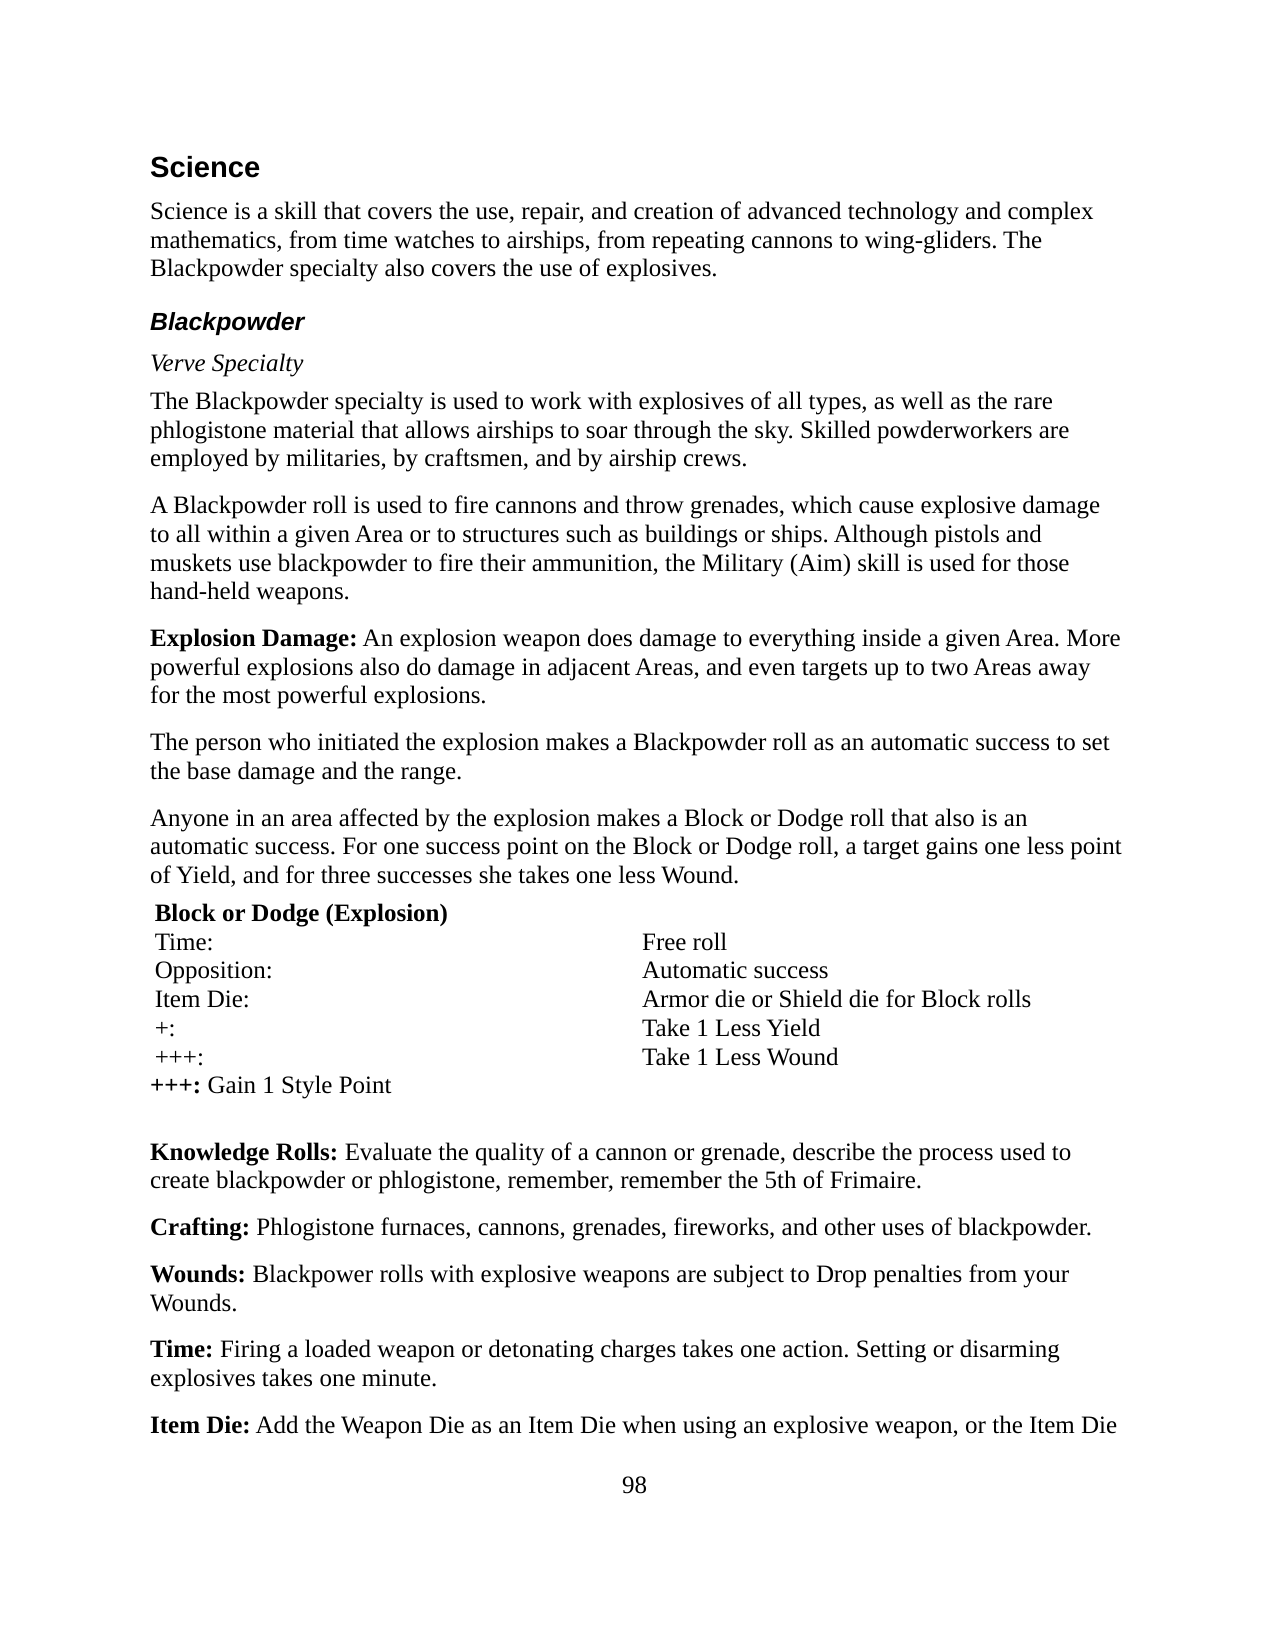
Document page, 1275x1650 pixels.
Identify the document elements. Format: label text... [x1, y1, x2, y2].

text Crafting: Phlogistone furnaces, cannons, grenades, fireworks, and other uses of blackpowder. [150, 1212, 1125, 1241]
subtitle Blackpowder [150, 307, 1125, 336]
text Explosion Damage: An explosion weapon does damage to everything inside a given Area. More powerful explosions also do damage in adjacent Areas, and even targets up to two Areas away for the most powerful explosions. [150, 623, 1125, 709]
text Verve Specialty [150, 348, 1125, 377]
table_cell Take 1 Less Yield [638, 1013, 1125, 1042]
text A Blackpowder roll is used to fire cannons and throw grenades, which cause explosive damage to all within a given Area or to structures such as buildings or ships. Although pistols and muskets use blackpowder to fire their ammunition, the Military (Aim) skill is used for those hand-held weapons. [150, 490, 1125, 605]
table_cell Take 1 Less Wound [638, 1042, 1125, 1070]
table_cell Opposition: [150, 955, 637, 984]
table_cell Time: [150, 927, 637, 955]
table_header [638, 898, 1125, 927]
text Anyone in an area affected by the explosion makes a Block or Dodge roll that also is an automatic success. For one success point on the Block or Dodge roll, a target gains one less point of Yield, and for three successes she takes one less Wound. [150, 803, 1125, 889]
table_cell Item Die: [150, 984, 637, 1013]
text The Blackpowder specialty is used to work with explosives of all types, as well as the rare phlogistone material that allows airships to soar through the sky. Skilled powderworkers are employed by militaries, by craftsmen, and by airship crews. [150, 386, 1125, 472]
table_cell Armor die or Shield die for Block rolls [638, 984, 1125, 1013]
text The person who initiated the explosion makes a Blackpowder roll as an automatic success to set the base damage and the range. [150, 727, 1125, 785]
subtitle Science [150, 150, 1125, 183]
text Science is a skill that covers the use, repair, and creation of advanced technology and complex mathematics, from time watches to airships, from repeating cannons to wing-gliders. The Blackpowder specialty also covers the use of explosives. [150, 196, 1125, 282]
table_cell +: [150, 1013, 637, 1042]
text Time: Firing a loaded weapon or detonating charges takes one action. Setting or disarming explosives takes one minute. [150, 1334, 1125, 1392]
table_cell +++: [150, 1042, 637, 1070]
text Wounds: Blackpower rolls with explosive weapons are subject to Drop penalties from your Wounds. [150, 1259, 1125, 1316]
table_header Block or Dodge (Explosion) [150, 898, 637, 927]
text Item Die: Add the Weapon Die as an Item Die when using an explosive weapon, or the Item Die [150, 1410, 1125, 1438]
table_cell Free roll [638, 927, 1125, 955]
table_cell Automatic success [638, 955, 1125, 984]
text Knowledge Rolls: Evaluate the quality of a cannon or grenade, describe the process used to create blackpowder or phlogistone, remember, remember the 5th of Frimaire. [150, 1137, 1125, 1194]
text +++: Gain 1 Style Point [150, 1070, 1125, 1128]
